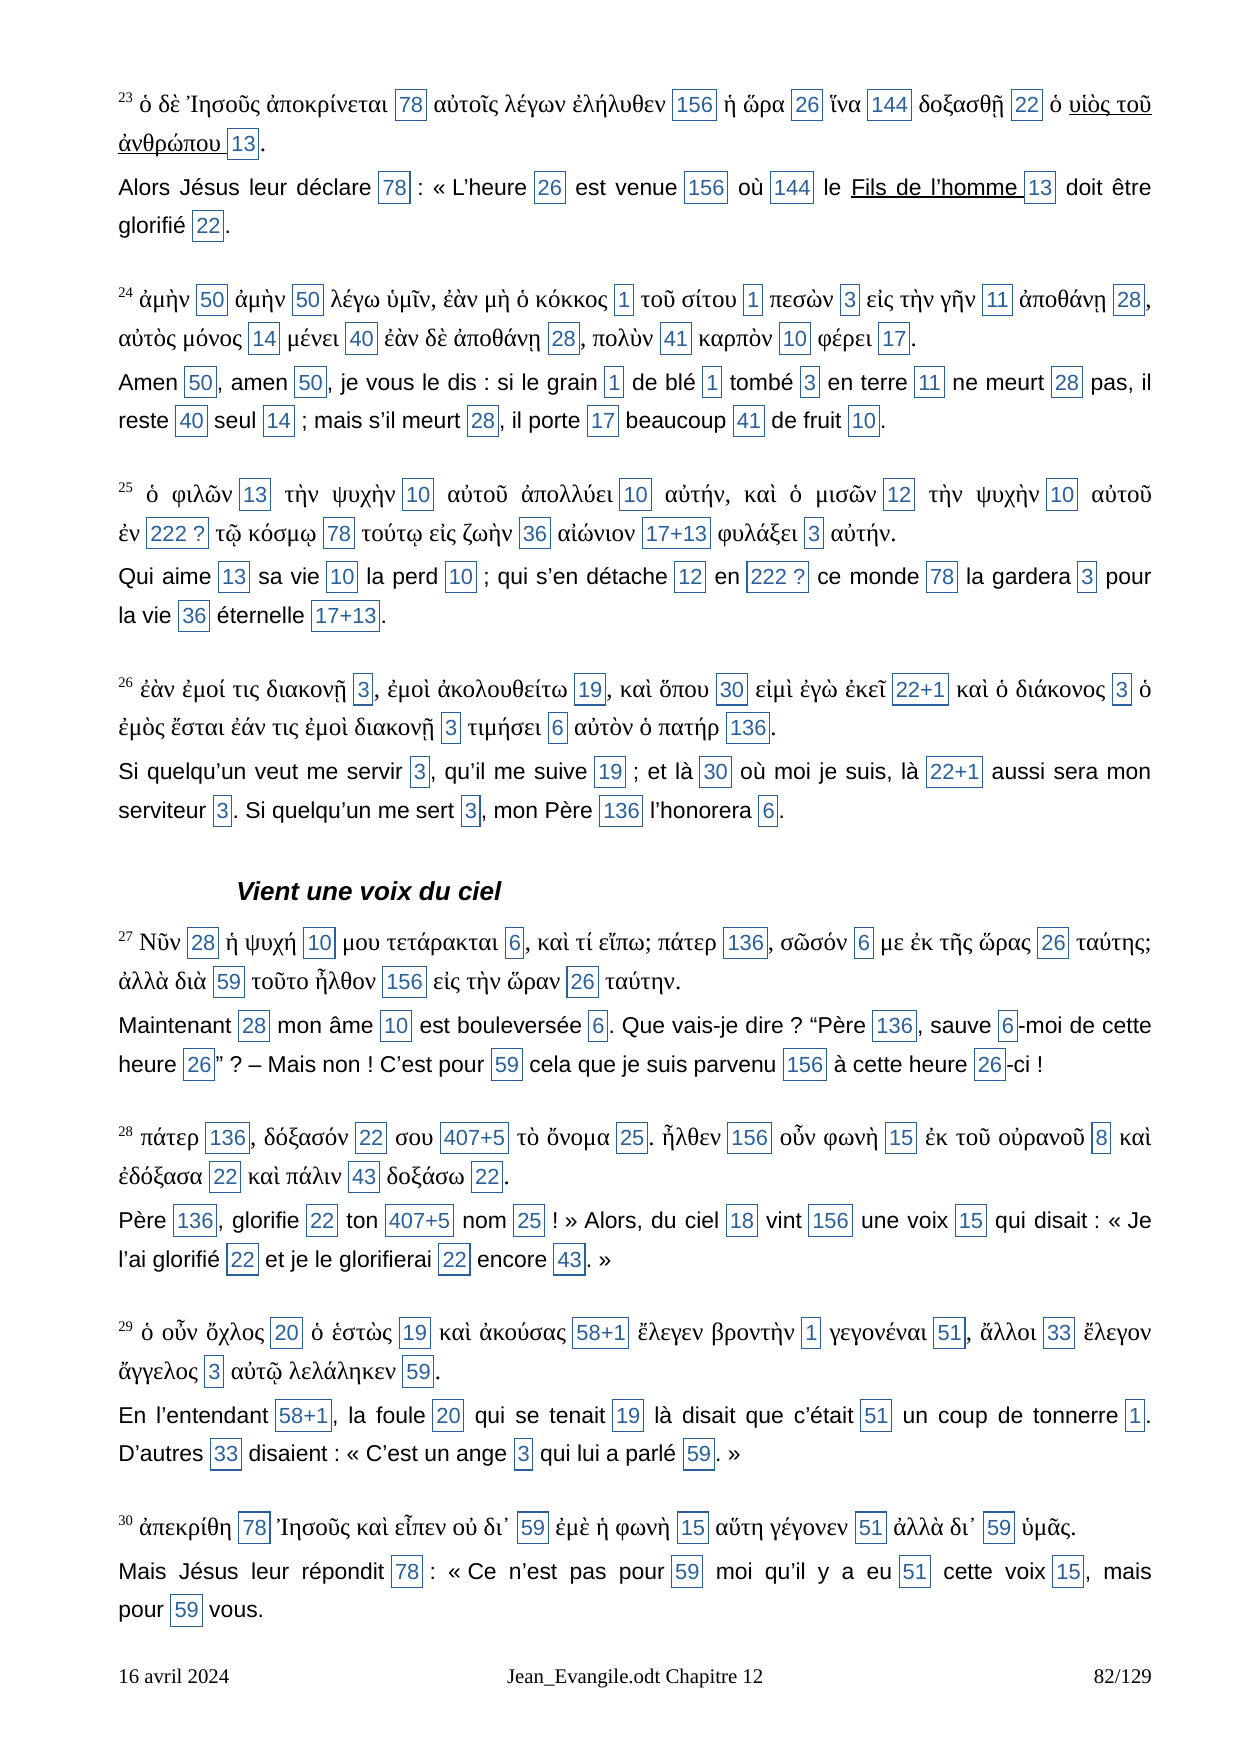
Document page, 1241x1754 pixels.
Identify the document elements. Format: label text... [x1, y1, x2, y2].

text 23 ὁ δὲ Ἰησοῦς ἀποκρίνεται 78 αὐτοῖς λέγων ἐλήλυθεν 156 ἡ ὥρα 26 ἵνα 144 δοξασθῇ 22 ὁ υἱὸς τοῦ ἀνθρώπου 13. [118, 88, 1152, 160]
text Maintenant 28 mon âme 10 est bouleversée 6. Que vais-je dire ? “Père 136, sauve 6-moi de cette heure 26” ? – Mais non ! C’est pour 59 cela que je suis parvenu 156 à cette heure 26-ci ! [118, 1009, 1152, 1081]
text 24 ἀμὴν 50 ἀμὴν 50 λέγω ὑμῖν, ἐὰν μὴ ὁ κόκκος 1 τοῦ σίτου 1 πεσὼν 3 εἰς τὴν γῆν 11 ἀποθάνῃ 28, αὐτὸς μόνος 14 μένει 40 ἐὰν δὲ ἀποθάνῃ 28, πολὺν 41 καρπὸν 10 φέρει 17. [118, 283, 1152, 355]
text αὕτη γέγονεν [709, 1511, 855, 1544]
text 51 [856, 1513, 886, 1543]
subtitle Vient une voix du ciel [236, 877, 1152, 906]
text Alors Jésus leur déclare 78 : « L’heure 26 est venue 156 où 144 le Fils de l’homme 13 doit être glorifié 22. [118, 171, 1152, 242]
text Ἰησοῦς καὶ εἶπεν οὐ δι᾽ [271, 1511, 517, 1544]
text 27 Νῦν 28 ἡ ψυχή 10 μου τετάρακται 6, καὶ τί εἴπω; πάτερ 136, σῶσόν 6 με ἐκ τῆς ὥρας 26 ταύτης; ἀλλὰ διὰ 59 τοῦτο ἦλθον 156 εἰς τὴν ὥραν 26 ταύτην. [118, 927, 1152, 998]
text Qui aime 13 sa vie 10 la perd 10 ; qui s’en détache 12 en 222 ? ce monde 78 la gardera 3 pour la vie 36 éternelle 17+13. [118, 561, 1152, 632]
text 25 ὁ φιλῶν 13 τὴν ψυχὴν 10 αὐτοῦ ἀπολλύει 10 αὐτήν, καὶ ὁ μισῶν 12 τὴν ψυχὴν 10 αὐτοῦ ἐν 222 ? τῷ κόσμῳ 78 τούτῳ εἰς ζωὴν 36 αἰώνιον 17+13 φυλάξει 3 αὐτήν. [118, 478, 1152, 549]
text ἐμὲ ἡ φωνὴ [549, 1511, 677, 1544]
text ὑμᾶς. [1015, 1511, 1152, 1544]
text 78 [239, 1513, 269, 1543]
text 59 [984, 1513, 1014, 1543]
text 29 ὁ οὖν ὄχλος 20 ὁ ἑστὼς 19 καὶ ἀκούσας 58+1 ἔλεγεν βροντὴν 1 γεγονέναι 51, ἄλλοι 33 ἔλεγον ἄγγελος 3 αὐτῷ λελάληκεν 59. [118, 1317, 1152, 1388]
text Si quelqu’un veut me servir 3, qu’il me suive 19 ; et là 30 où moi je suis, là 22+1 aussi sera mon serviteur 3. Si quelqu’un me sert 3, mon Père 136 l’honorera 6. [118, 756, 1152, 827]
text 28 πάτερ 136, δόξασόν 22 σου 407+5 τὸ ὄνομα 25. ἦλθεν 156 οὖν φωνὴ 15 ἐκ τοῦ οὐρανοῦ 8 καὶ ἐδόξασα 22 καὶ πάλιν 43 δοξάσω 22. [118, 1122, 1152, 1193]
text 26 ἐὰν ἐμοί τις διακονῇ 3, ἐμοὶ ἀκολουθείτω 19, καὶ ὅπου 30 εἰμὶ ἐγὼ ἐκεῖ 22+1 καὶ ὁ διάκονος 3 ὁ ἐμὸς ἔσται ἐάν τις ἐμοὶ διακονῇ 3 τιμήσει 6 αὐτὸν ὁ πατήρ 136. [118, 673, 1152, 744]
text 30 ἀπεκρίθη [118, 1511, 238, 1544]
text ἀλλὰ δι᾽ [887, 1511, 983, 1544]
text Père 136, glorifie 22 ton 407+5 nom 25 ! » Alors, du ciel 18 vint 156 une voix 15 qui disait : « Je l’ai glorifié 22 et je le glorifierai 22 encore 43. » [118, 1204, 1152, 1276]
text En l’entendant 58+1, la foule 20 qui se tenait 19 là disait que c’était 51 un coup de tonnerre 1. D’autres 33 disaient : « C’est un ange 3 qui lui a parlé 59. » [118, 1399, 1152, 1471]
text 15 [678, 1513, 708, 1543]
text Mais Jésus leur répondit 78 : « Ce n’est pas pour 59 moi qu’il y a eu 51 cette voix 15, mais pour 59 vous. [118, 1555, 1152, 1627]
text Amen 50, amen 50, je vous le dis : si le grain 1 de blé 1 tombé 3 en terre 11 ne meurt 28 pas, il reste 40 seul 14 ; mais s’il meurt 28, il porte 17 beaucoup 41 de fruit 10. [118, 366, 1152, 437]
text 59 [518, 1513, 548, 1543]
